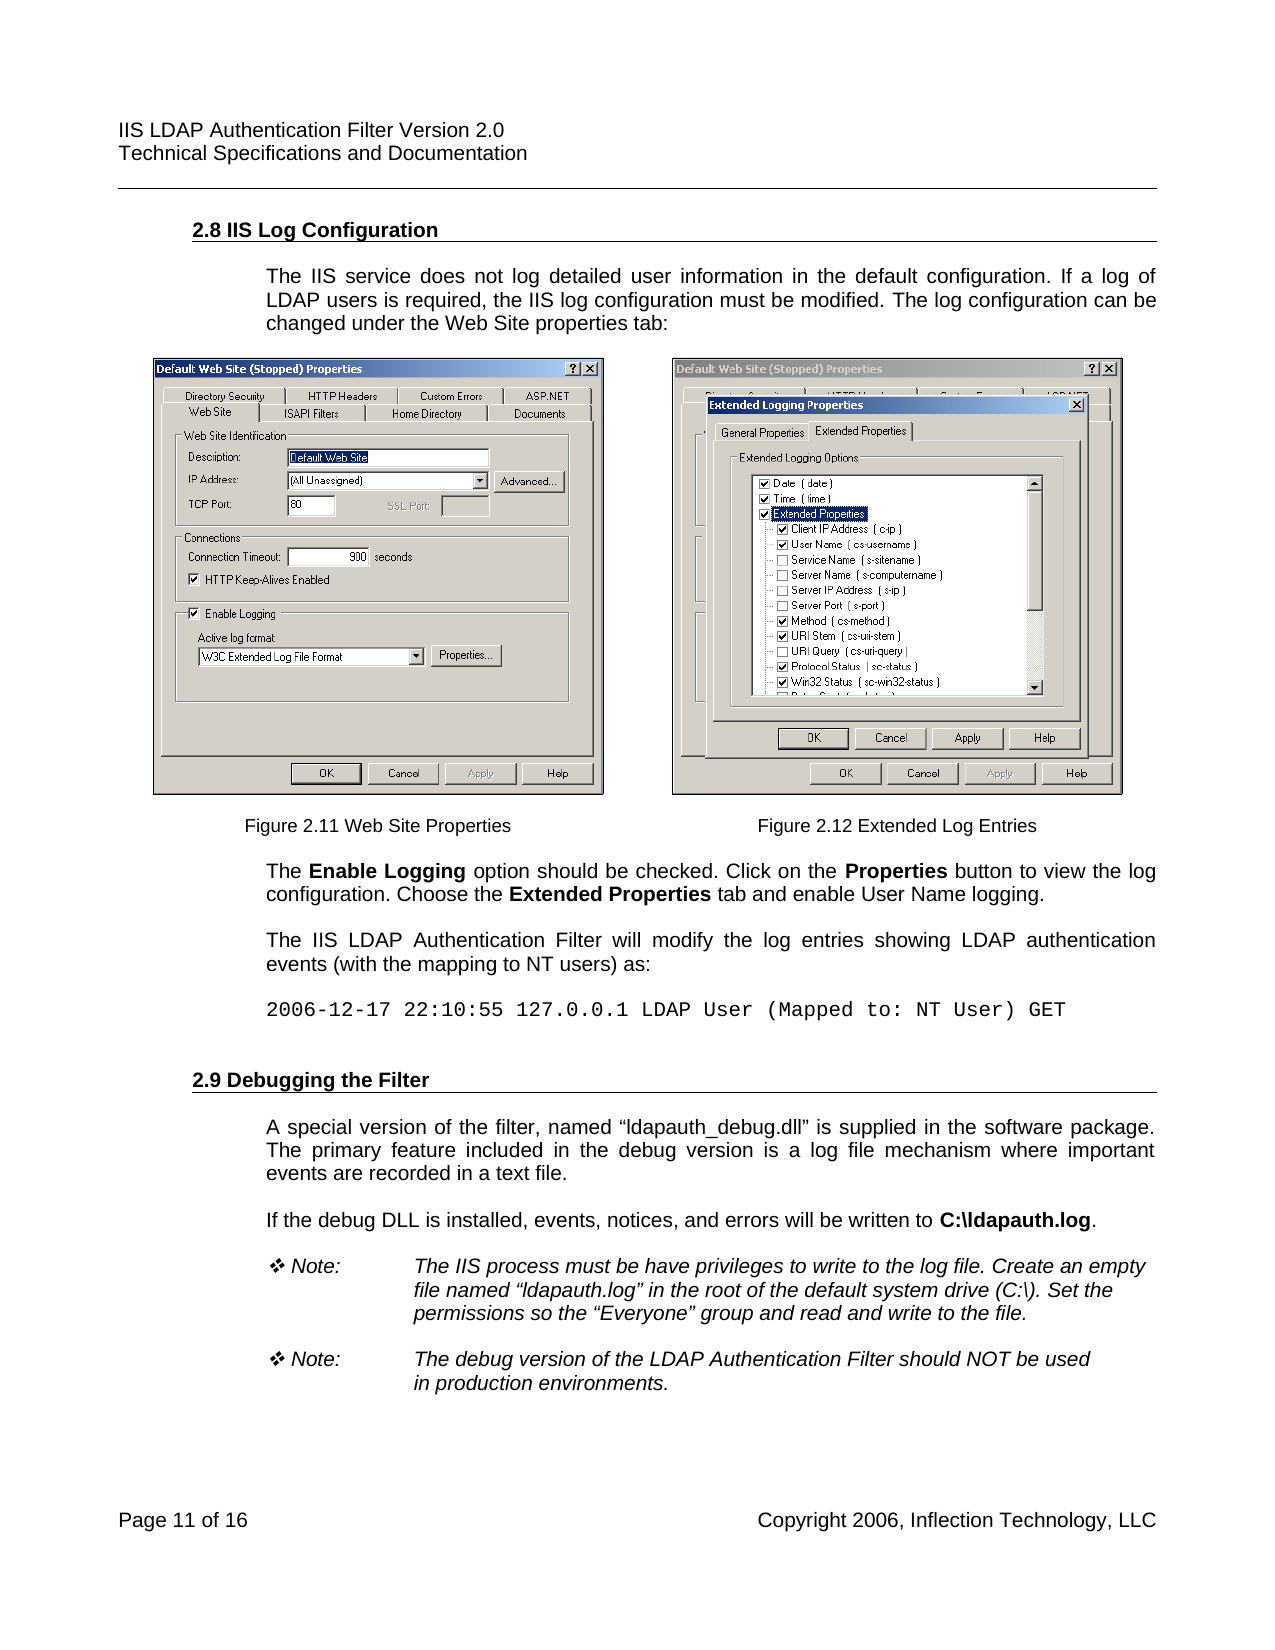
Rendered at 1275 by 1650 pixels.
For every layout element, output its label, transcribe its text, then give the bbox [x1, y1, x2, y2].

text file named “ldapauth.log” in the root of the default system drive (C:\). Set the [266, 1278, 1157, 1301]
text permissions so the “Everyone” group and read and write to the file. [266, 1301, 1157, 1324]
picture [673, 359, 1122, 794]
text  Note: The debug version of the LDAP Authentication Filter should NOT be used [266, 1348, 1157, 1371]
text The IIS LDAP Authentication Filter will modify the log entries showing LDAP authentication events (with the mapping to NT users) as: [266, 929, 1157, 976]
text 2006-12-17 22:10:55 127.0.0.1 LDAP User (Mapped to: NT User) GET [266, 999, 1157, 1022]
text If the debug DLL is installed, events, notices, and errors will be written to C:\ldapauth.log. [266, 1208, 1157, 1232]
text in production environments. [266, 1371, 1157, 1394]
text The IIS service does not log detailed user information in the default configuration. If a log of LDAP users is required, the IIS log configuration must be modified. The log configuration can be changed under the Web Site properties tab: [266, 265, 1157, 334]
text A special version of the filter, named “ldapauth_debug.dll” is supplied in the software package. The primary feature included in the debug version is a log file mechanism where important events are recorded in a text file. [266, 1115, 1157, 1185]
table_header Figure 2.12 Extended Log Entries [638, 358, 1157, 836]
text 2.8 IIS Log Configuration [192, 218, 1157, 241]
picture [154, 359, 603, 794]
table_header Figure 2.11 Web Site Properties [118, 358, 637, 836]
text 2.9 Debugging the Filter [192, 1069, 1157, 1092]
text  Note: The IIS process must be have privileges to write to the log file. Create an empty [266, 1255, 1157, 1278]
text The Enable Logging option should be checked. Click on the Properties button to view the log configuration. Choose the Extended Properties tab and enable User Name logging. [266, 859, 1157, 906]
